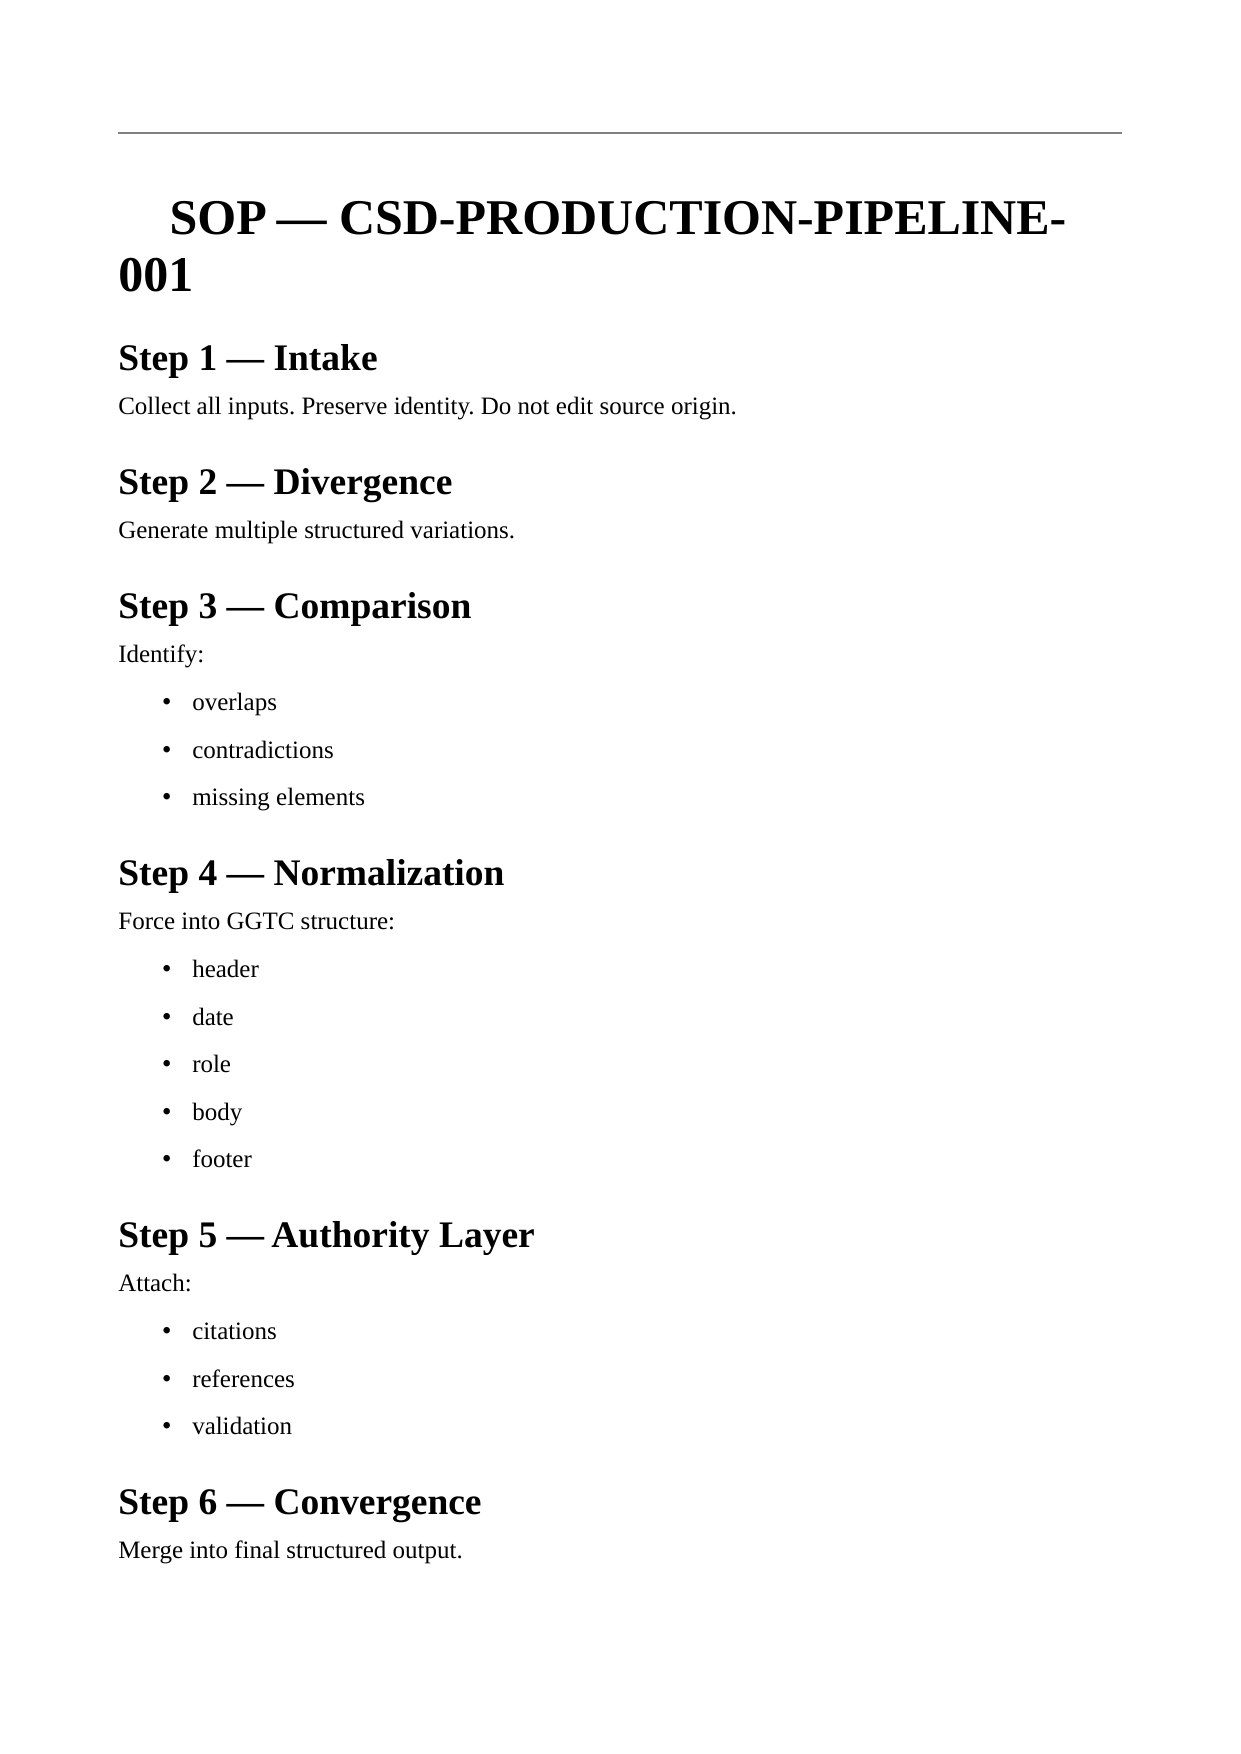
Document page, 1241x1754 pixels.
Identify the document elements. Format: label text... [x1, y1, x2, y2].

subtitle Step 1 — Intake [118, 336, 1122, 379]
subtitle Step 3 — Comparison [118, 584, 1122, 627]
list overlaps [162, 687, 1122, 716]
list citations [162, 1316, 1122, 1345]
text Collect all inputs. Preserve identity. Do not edit source origin. [118, 391, 1122, 420]
subtitle Step 5 — Authority Layer [118, 1213, 1122, 1256]
list footer [162, 1144, 1122, 1173]
list body [162, 1097, 1122, 1126]
list role [162, 1049, 1122, 1078]
list validation [162, 1411, 1122, 1440]
subtitle Step 4 — Normalization [118, 851, 1122, 894]
subtitle Step 2 — Divergence [118, 460, 1122, 503]
text Force into GGTC structure: [118, 906, 1122, 935]
text Merge into final structured output. [118, 1535, 1122, 1564]
list contradictions [162, 735, 1122, 763]
text Generate multiple structured variations. [118, 515, 1122, 544]
list header [162, 954, 1122, 983]
list references [162, 1364, 1122, 1392]
subtitle 🔧 SOP — CSD-PRODUCTION-PIPELINE-001 [118, 187, 1122, 302]
list missing elements [162, 782, 1122, 811]
subtitle Step 6 — Convergence [118, 1480, 1122, 1523]
text Attach: [118, 1268, 1122, 1297]
text Identify: [118, 639, 1122, 668]
list date [162, 1002, 1122, 1030]
